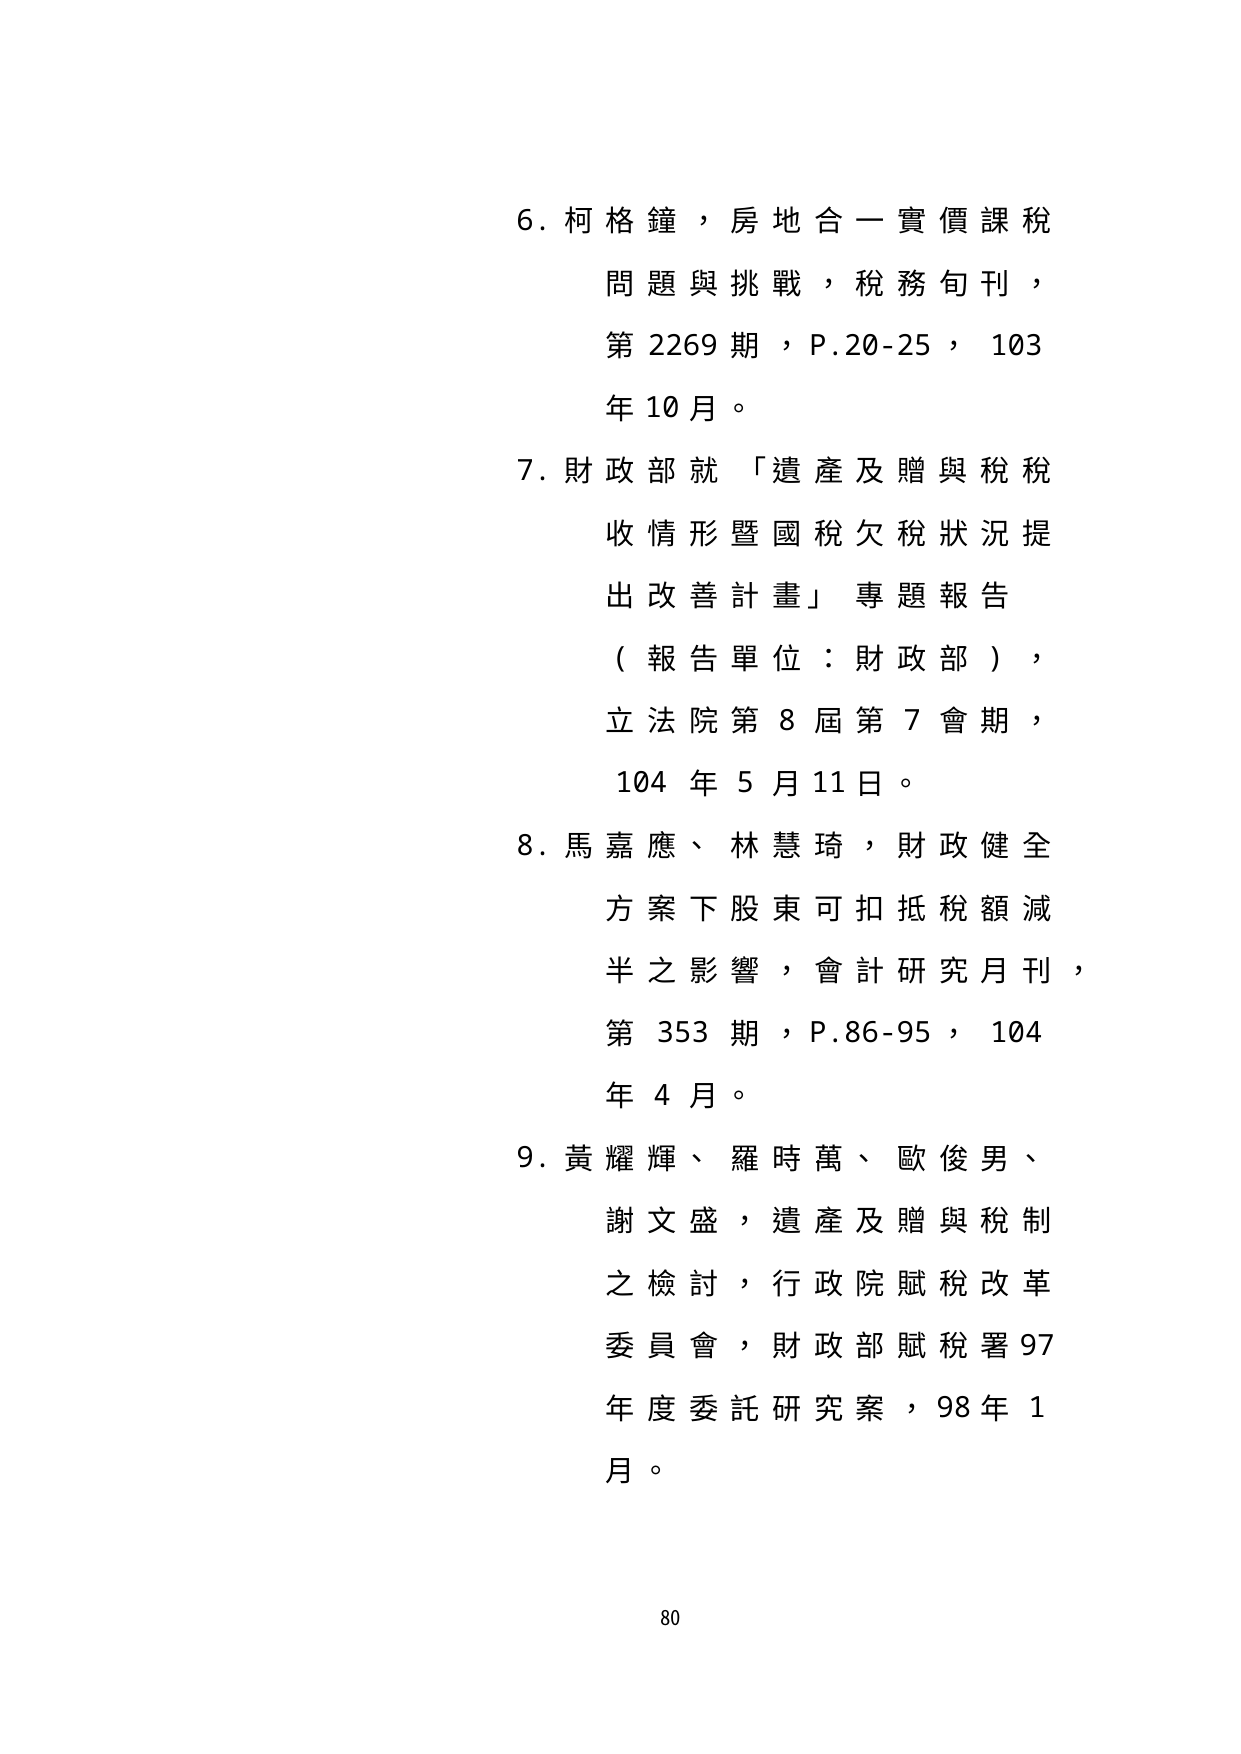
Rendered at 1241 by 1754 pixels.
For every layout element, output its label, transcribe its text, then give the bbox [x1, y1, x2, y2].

list 柯格鐘，房地合一實價課稅問題與挑戰，稅務旬刊，第2269期，P.20-25，103年10月。 [507, 177, 1058, 427]
list 馬嘉應、林慧琦，財政健全方案下股東可扣抵稅額減半之影響，會計研究月刊，第353期，P.86-95，104年4月。 [507, 802, 1058, 1115]
list 財政部就「遺產及贈與稅稅收情形暨國稅欠稅狀況提出改善計畫」專題報告(報告單位：財政部)，立法院第8屆第7會期，104年5月11日。 [507, 427, 1058, 802]
list 黃耀輝、羅時萬、歐俊男、謝文盛，遺產及贈與稅制之檢討，行政院賦稅改革委員會，財政部賦稅署97年度委託研究案，98年1月。 [507, 1115, 1058, 1490]
